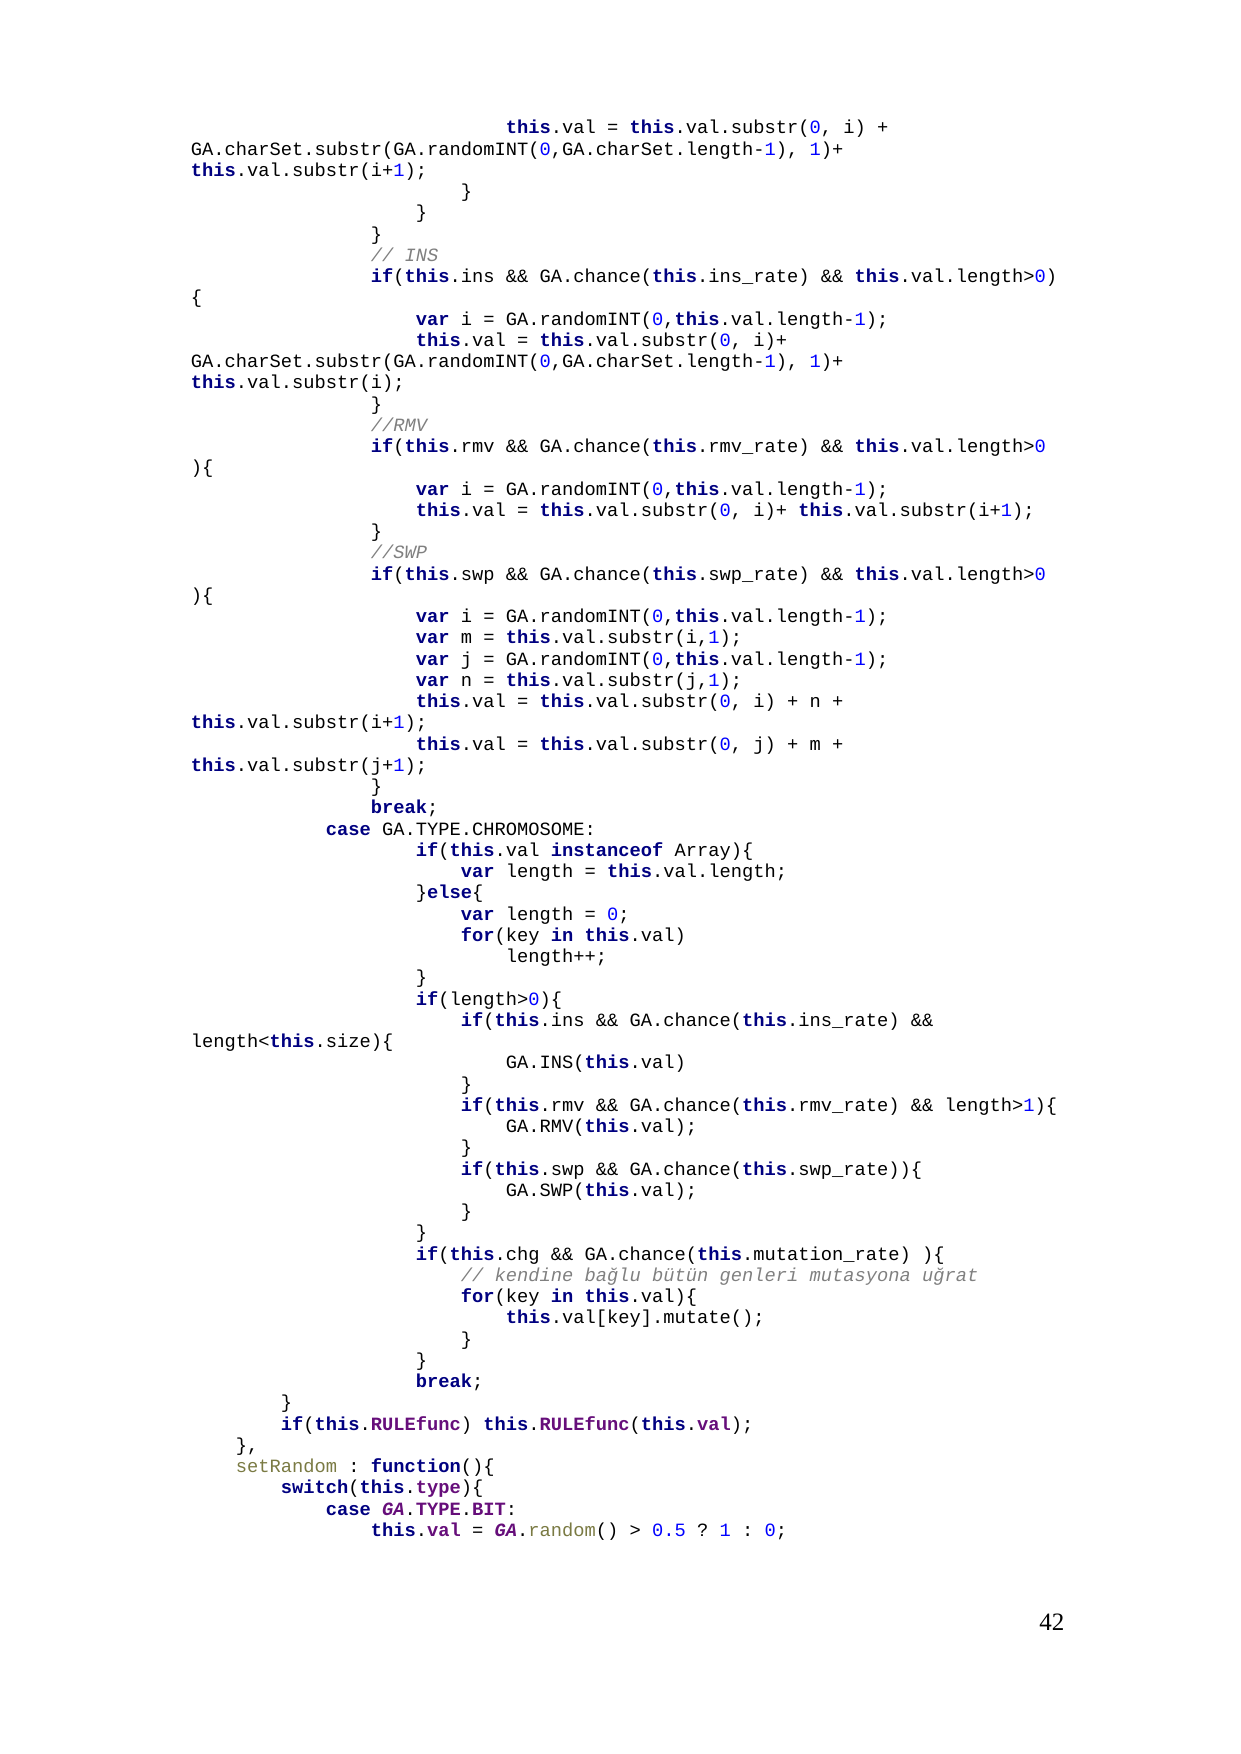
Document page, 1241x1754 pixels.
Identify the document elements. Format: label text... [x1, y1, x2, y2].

text } [191, 182, 1064, 203]
text } [191, 777, 1064, 798]
text GA.SWP(this.val); [191, 1181, 1064, 1202]
text this.val = this.val.substr(0, i)+ this.val.substr(i+1); [191, 501, 1064, 522]
text this.val = this.val.substr(0, i) + GA.charSet.substr(GA.randomINT(0,GA.charSet.length-1), 1)+ this.val.substr(i+1); [191, 118, 1064, 182]
text } [191, 224, 1064, 246]
text } [191, 968, 1064, 989]
text break; [191, 798, 1064, 819]
text } [191, 1329, 1064, 1351]
text if(length>0){ [191, 989, 1064, 1011]
text } [191, 1223, 1064, 1244]
text // INS [191, 246, 1064, 267]
text var n = this.val.substr(j,1); [191, 671, 1064, 692]
text } [191, 1202, 1064, 1223]
text //RMV [191, 416, 1064, 437]
text var length = 0; [191, 904, 1064, 926]
text length++; [191, 947, 1064, 968]
text var length = this.val.length; [191, 862, 1064, 883]
text if(this.RULEfunc) this.RULEfunc(this.val); [191, 1414, 1064, 1436]
text }else{ [191, 883, 1064, 904]
text case GA.TYPE.CHROMOSOME: [191, 819, 1064, 841]
text for(key in this.val) [191, 926, 1064, 947]
text if(this.swp && GA.chance(this.swp_rate) && this.val.length>0 ){ [191, 564, 1064, 607]
text } [191, 1351, 1064, 1372]
text this.val = this.val.substr(0, i)+ GA.charSet.substr(GA.randomINT(0,GA.charSet.length-1), 1)+ this.val.substr(i); [191, 331, 1064, 394]
text if(this.ins && GA.chance(this.ins_rate) && this.val.length>0){ [191, 267, 1064, 309]
text this.val[key].mutate(); [191, 1308, 1064, 1329]
text if(this.rmv && GA.chance(this.rmv_rate) && this.val.length>0 ){ [191, 437, 1064, 479]
text }, [191, 1436, 1064, 1457]
text } [191, 1074, 1064, 1096]
text break; [191, 1372, 1064, 1393]
text } [191, 394, 1064, 416]
text var m = this.val.substr(i,1); [191, 628, 1064, 649]
text if(this.rmv && GA.chance(this.rmv_rate) && length>1){ [191, 1096, 1064, 1117]
text this.val = GA.random() > 0.5 ? 1 : 0; [191, 1521, 1064, 1542]
text this.val = this.val.substr(0, j) + m + this.val.substr(j+1); [191, 734, 1064, 777]
text // kendine bağlu bütün genleri mutasyona uğrat [191, 1266, 1064, 1287]
text GA.INS(this.val) [191, 1053, 1064, 1074]
text if(this.swp && GA.chance(this.swp_rate)){ [191, 1159, 1064, 1181]
text } [191, 1393, 1064, 1414]
text var j = GA.randomINT(0,this.val.length-1); [191, 649, 1064, 671]
text if(this.val instanceof Array){ [191, 841, 1064, 862]
text var i = GA.randomINT(0,this.val.length-1); [191, 309, 1064, 331]
text if(this.ins && GA.chance(this.ins_rate) && length<this.size){ [191, 1011, 1064, 1053]
text this.val = this.val.substr(0, i) + n + this.val.substr(i+1); [191, 692, 1064, 734]
text if(this.chg && GA.chance(this.mutation_rate) ){ [191, 1244, 1064, 1266]
text GA.RMV(this.val); [191, 1117, 1064, 1138]
text switch(this.type){ [191, 1478, 1064, 1499]
text var i = GA.randomINT(0,this.val.length-1); [191, 607, 1064, 628]
text //SWP [191, 543, 1064, 564]
text case GA.TYPE.BIT: [191, 1499, 1064, 1521]
text } [191, 522, 1064, 543]
text } [191, 203, 1064, 224]
text } [191, 1138, 1064, 1159]
text for(key in this.val){ [191, 1287, 1064, 1308]
text setRandom : function(){ [191, 1457, 1064, 1478]
text var i = GA.randomINT(0,this.val.length-1); [191, 479, 1064, 501]
